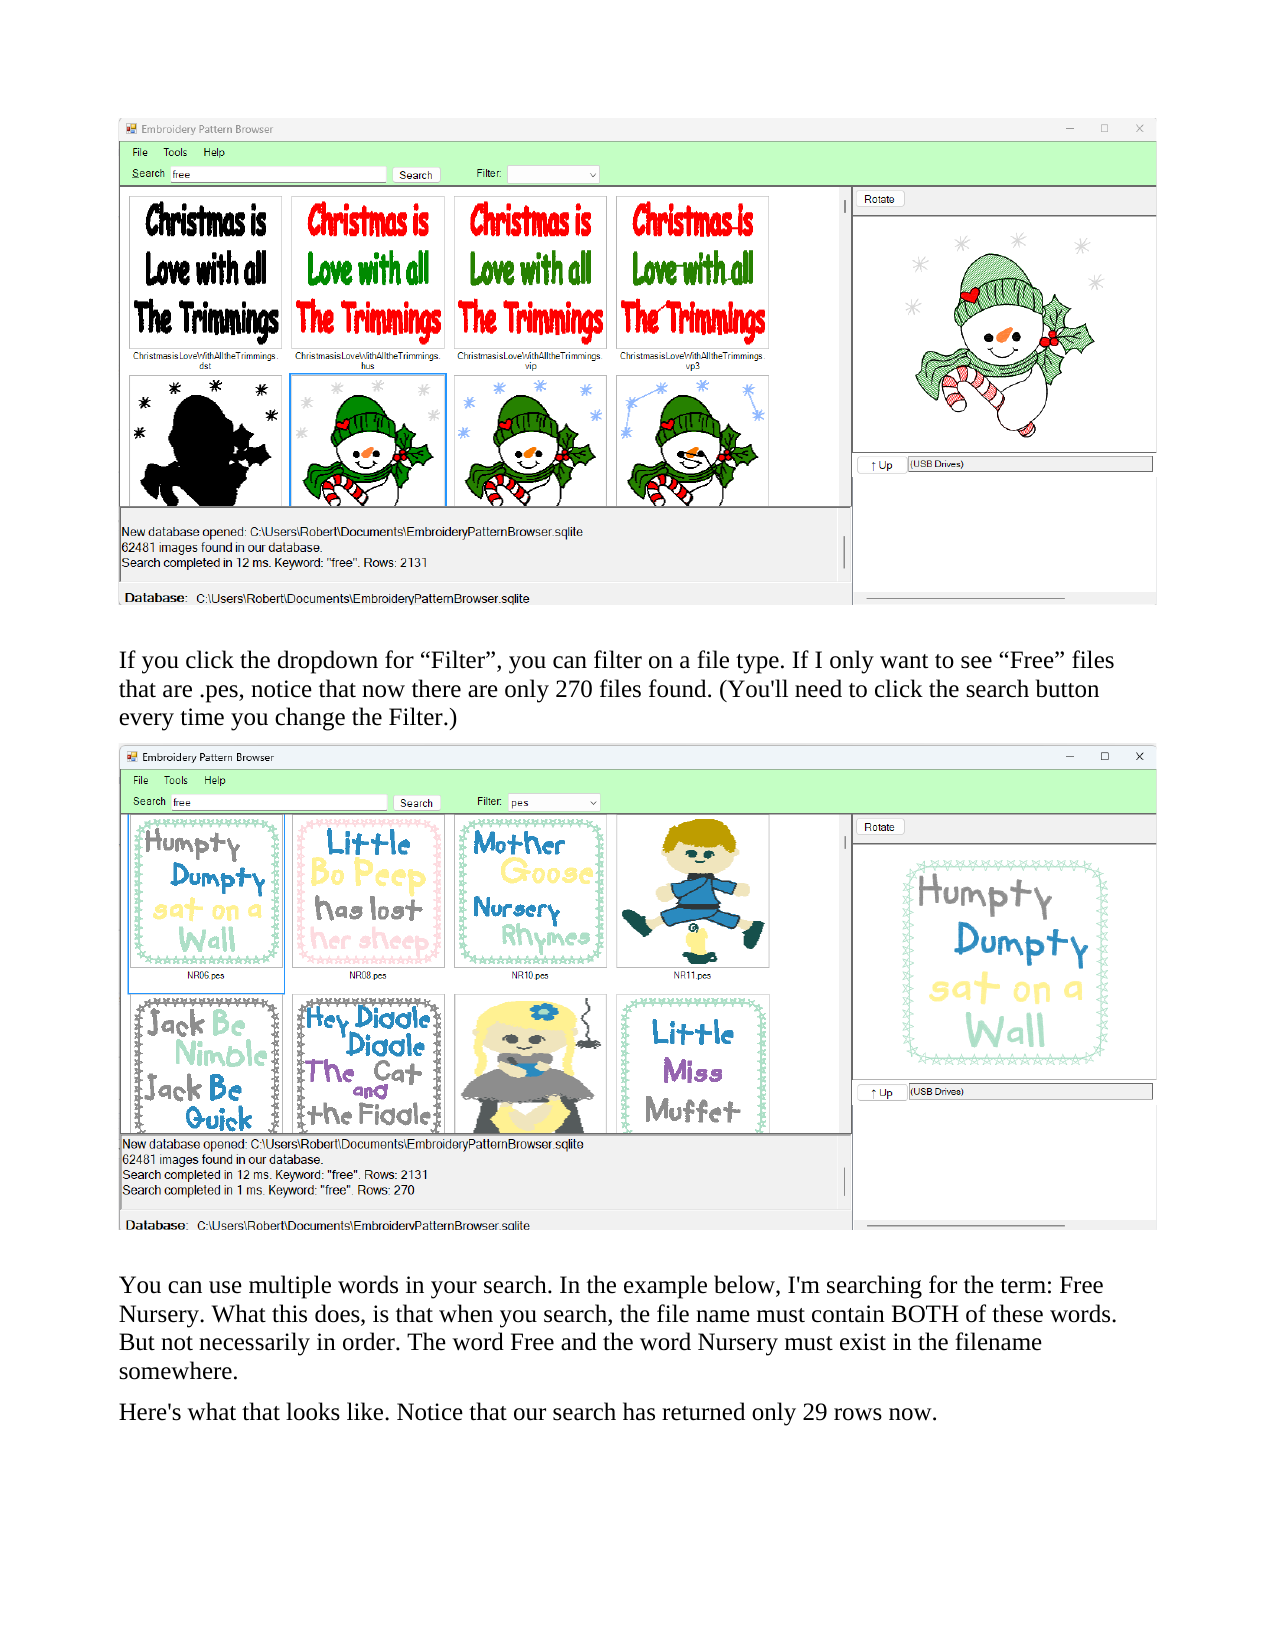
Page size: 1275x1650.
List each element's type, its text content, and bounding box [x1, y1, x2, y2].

picture [118, 743, 1157, 1230]
text You can use multiple words in your search. In the example below, I'm searching for the term: Free Nursery. What this does, is that when you search, the file name must contain BOTH of these words. But not necessarily in order. The word Free and the word Nursery must exist in the filename somewhere. [118, 1270, 1156, 1385]
picture [118, 118, 1157, 605]
text If you click the dropdown for “Filter”, you can filter on a file type. If I only want to see “Free” files that are .pes, notice that now there are only 270 files found. (You'll need to click the search button every time you change the Filter.) [118, 645, 1156, 731]
text Here's what that looks like. Notice that our search has returned only 29 rows now. [118, 1397, 1156, 1426]
